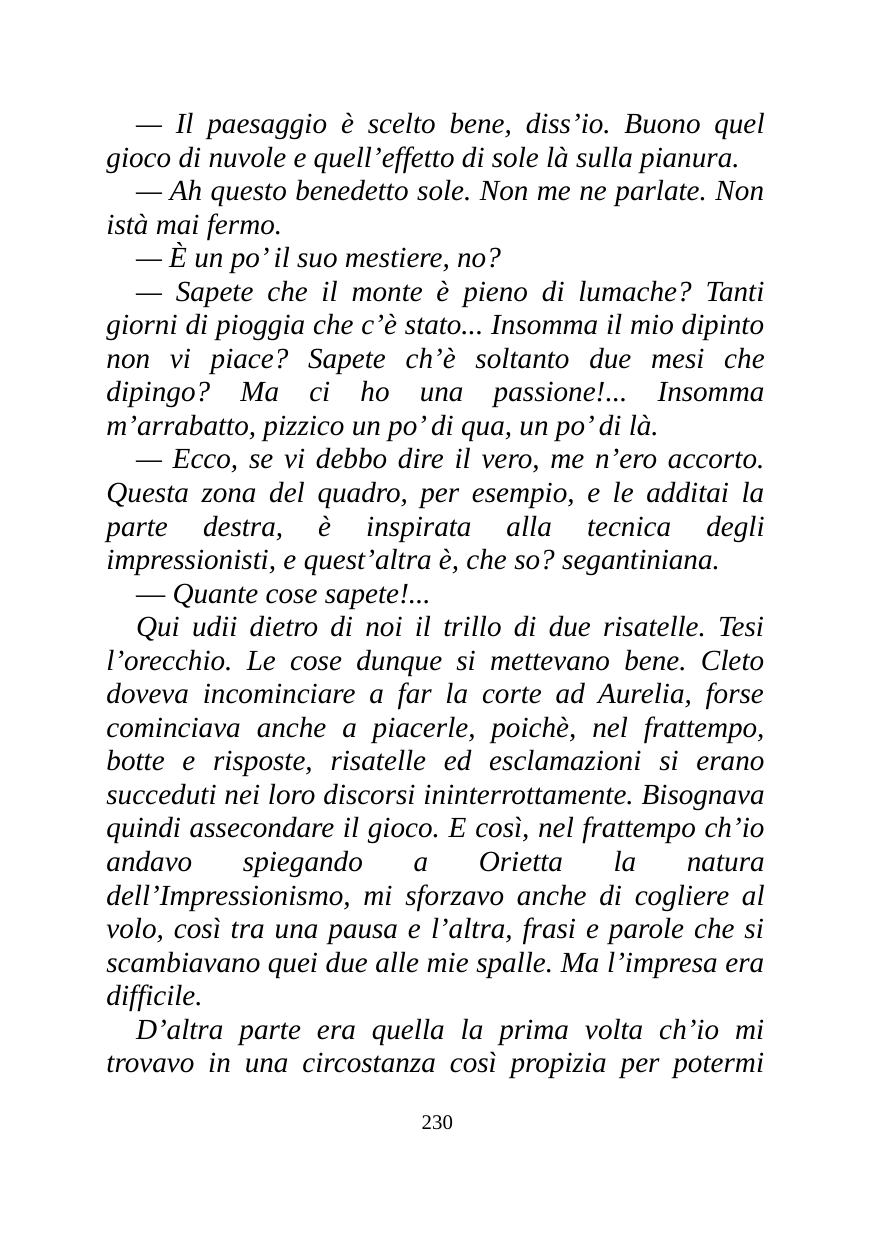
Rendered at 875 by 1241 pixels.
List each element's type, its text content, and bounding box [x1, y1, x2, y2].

text — Il paesaggio è scelto bene, diss’io. Buono quel gioco di nuvole e quell’effetto di sole là sulla pianura. [106, 106, 768, 173]
text — Ecco, se vi debbo dire il vero, me n’ero accorto. Questa zona del quadro, per esempio, e le additai la parte destra, è inspirata alla tecnica degli impressionisti, e quest’altra è, che so? segantiniana. [106, 442, 768, 576]
text — Quante cose sapete!... [106, 576, 768, 609]
text — È un po’ il suo mestiere, no? [106, 240, 768, 274]
text Qui udii dietro di noi il trillo di due risatelle. Tesi l’orecchio. Le cose dunque si mettevano bene. Cleto doveva incominciare a far la corte ad Aurelia, forse cominciava anche a piacerle, poichè, nel frattempo, botte e risposte, risatelle ed esclamazioni si erano succeduti nei loro discorsi ininterrottamente. Bisognava quindi assecondare il gioco. E così, nel frattempo ch’io andavo spiegando a Orietta la natura dell’Impressionismo, mi sforzavo anche di cogliere al volo, così tra una pausa e l’altra, frasi e parole che si scambiavano quei due alle mie spalle. Ma l’impresa era difficile. [106, 609, 768, 1012]
text — Ah questo benedetto sole. Non me ne parlate. Non istà mai fermo. [106, 173, 768, 240]
text — Sapete che il monte è pieno di lumache? Tanti giorni di pioggia che c’è stato... Insomma il mio dipinto non vi piace? Sapete ch’è soltanto due mesi che dipingo? Ma ci ho una passione!... Insomma m’arrabatto, pizzico un po’ di qua, un po’ di là. [106, 274, 768, 442]
text D’altra parte era quella la prima volta ch’io mi trovavo in una circostanza così propizia per potermi [106, 1012, 768, 1079]
